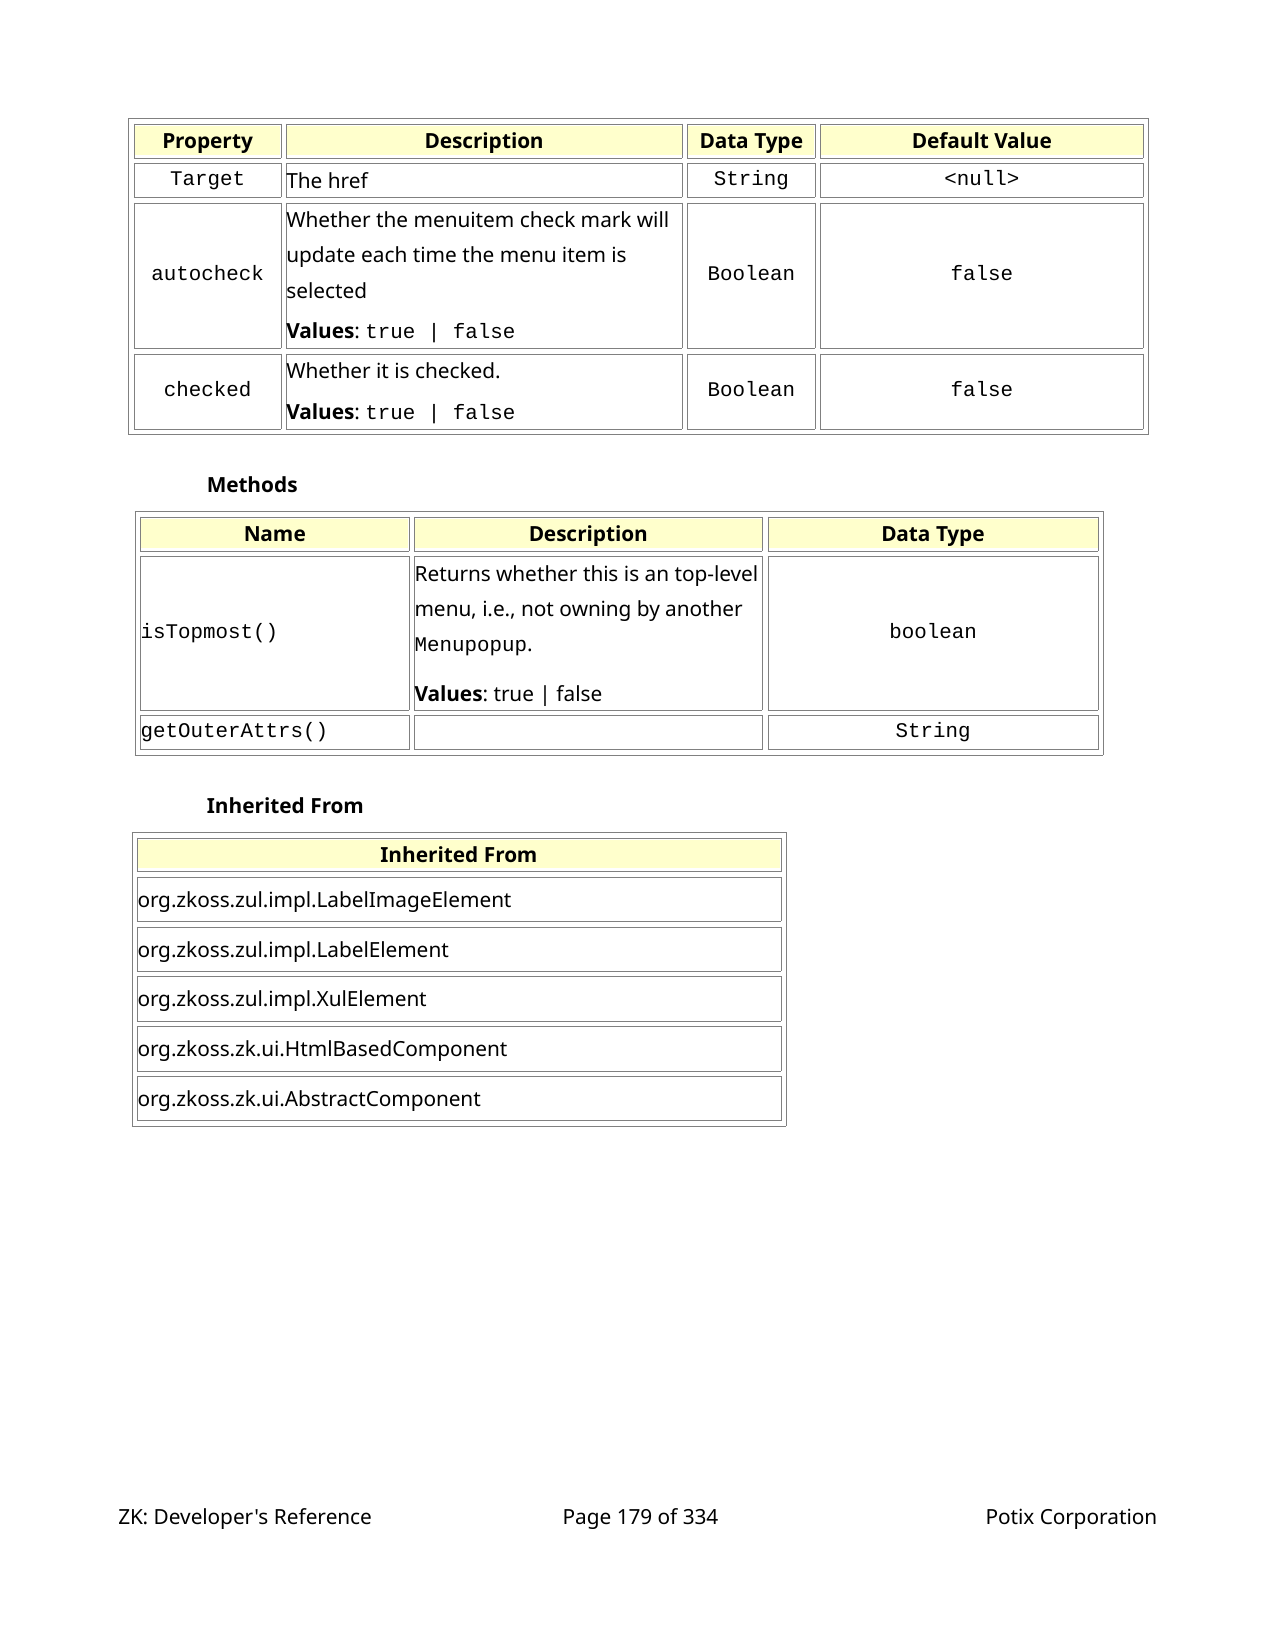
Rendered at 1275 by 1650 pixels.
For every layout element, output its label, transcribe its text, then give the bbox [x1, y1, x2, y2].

table_header Data Type [765, 512, 1101, 551]
table_cell org.zkoss.zk.ui.AbstractComponent [134, 1071, 783, 1120]
table_cell boolean [765, 551, 1101, 710]
subtitle Inherited From [207, 791, 1157, 819]
table_cell autocheck [131, 197, 283, 348]
table_cell String [685, 158, 817, 197]
table_header Default Value [818, 119, 1146, 158]
table_cell false [818, 197, 1146, 348]
table_cell getOuterAttrs() [138, 710, 411, 749]
table_header Property [131, 119, 283, 158]
table_cell [415, 716, 762, 749]
table_header Description [411, 512, 765, 551]
table_cell Target [131, 158, 283, 197]
table_cell org.zkoss.zul.impl.LabelElement [134, 921, 783, 971]
table_cell [411, 710, 765, 749]
table_cell checked [131, 348, 283, 428]
subtitle Methods [207, 471, 1157, 499]
table_cell org.zkoss.zul.impl.LabelImageElement [134, 871, 783, 921]
table_cell Whether the menuitem check mark will update each time the menu item is selected Values: true | false [283, 197, 685, 348]
table_header Data Type [685, 119, 817, 158]
table_cell isTopmost() [138, 551, 411, 710]
table_header Description [283, 119, 685, 158]
table_cell String [765, 710, 1101, 749]
table_cell Boolean [685, 348, 817, 428]
table_cell org.zkoss.zul.impl.XulElement [134, 971, 783, 1021]
table_cell Boolean [685, 197, 817, 348]
table_cell false [818, 348, 1146, 428]
table_cell The href [283, 158, 685, 197]
table_header Name [138, 512, 411, 551]
table_cell org.zkoss.zk.ui.HtmlBasedComponent [134, 1021, 783, 1071]
table_cell <null> [818, 158, 1146, 197]
table_cell Whether it is checked. Values: true | false [283, 348, 685, 428]
table_header Inherited From [134, 833, 783, 871]
table_cell Returns whether this is an top-level menu, i.e., not owning by another Menupopup. Values: true | false [411, 551, 765, 710]
